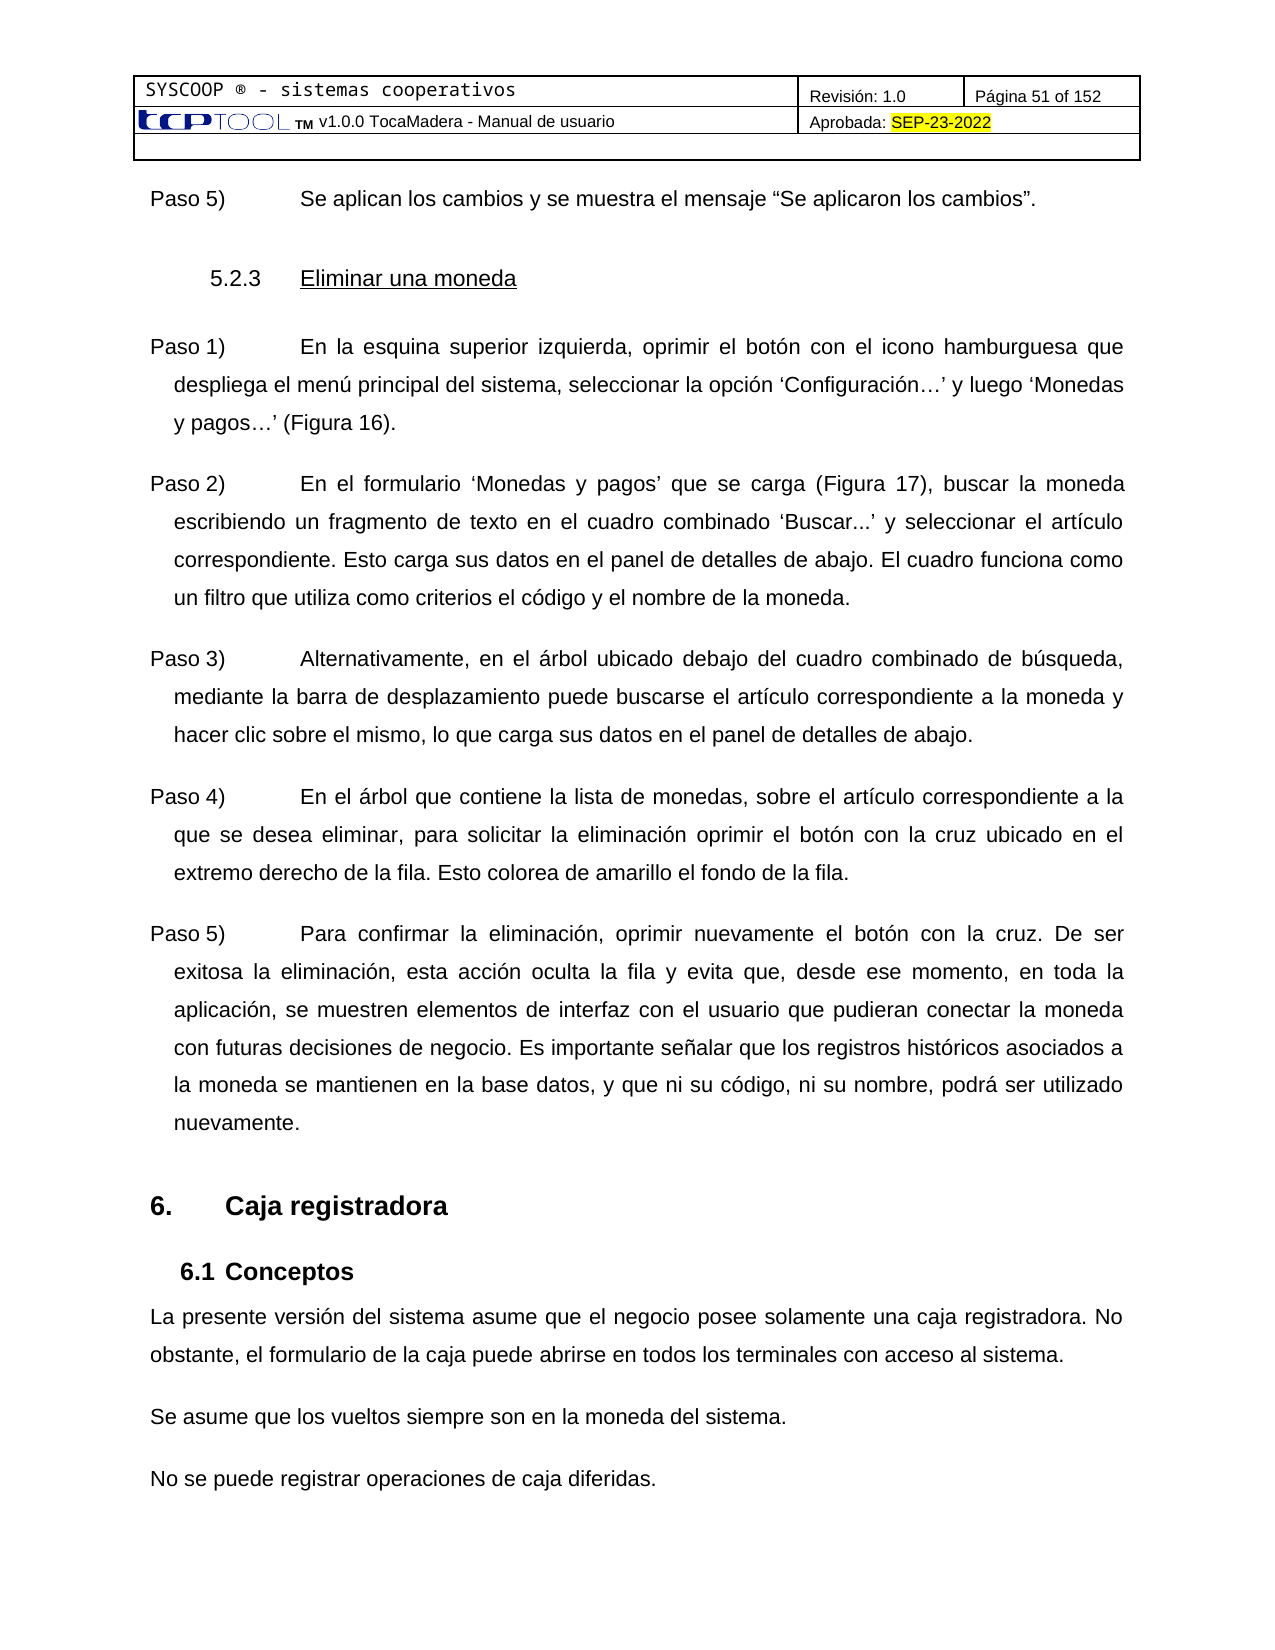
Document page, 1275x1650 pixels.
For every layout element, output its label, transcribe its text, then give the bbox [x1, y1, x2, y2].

subtitle Eliminar una moneda [210, 265, 1125, 292]
list En el árbol que contiene la lista de monedas, sobre el artículo correspondiente a la que se desea eliminar, para solicitar la eliminación oprimir el botón con la cruz ubicado en el extremo derecho de la fila. Esto colorea de amarillo el fondo de la fila. [150, 784, 1125, 884]
text La presente versión del sistema asume que el negocio posee solamente una caja registradora. No obstante, el formulario de la caja puede abrirse en todos los terminales con acceso al sistema. [150, 1304, 1125, 1367]
text No se puede registrar operaciones de caja diferidas. [150, 1465, 1125, 1491]
text Se asume que los vueltos siempre son en la moneda del sistema. [150, 1404, 1125, 1429]
list Se aplican los cambios y se muestra el mensaje “Se aplicaron los cambios”. [150, 186, 1125, 211]
subtitle Caja registradora [150, 1190, 1125, 1221]
picture [138, 110, 290, 130]
list Alternativamente, en el árbol ubicado debajo del cuadro combinado de búsqueda, mediante la barra de desplazamiento puede buscarse el artículo correspondiente a la moneda y hacer clic sobre el mismo, lo que carga sus datos en el panel de detalles de abajo. [150, 646, 1125, 747]
list En la esquina superior izquierda, oprimir el botón con el icono hamburguesa que despliega el menú principal del sistema, seleccionar la opción ‘Configuración…’ y luego ‘Monedas y pagos…’ (Figura 16). [150, 334, 1125, 434]
list Para confirmar la eliminación, oprimir nuevamente el botón con la cruz. De ser exitosa la eliminación, esta acción oculta la fila y evita que, desde ese momento, en toda la aplicación, se muestren elementos de interfaz con el usuario que pudieran conectar la moneda con futuras decisiones de negocio. Es importante señalar que los registros históricos asociados a la moneda se mantienen en la base datos, y que ni su código, ni su nombre, podrá ser utilizado nuevamente. [150, 921, 1125, 1135]
subtitle Conceptos [180, 1257, 1125, 1286]
list En el formulario ‘Monedas y pagos’ que se carga (Figura 17), buscar la moneda escribiendo un fragmento de texto en el cuadro combinado ‘Buscar...’ y seleccionar el artículo correspondiente. Esto carga sus datos en el panel de detalles de abajo. El cuadro funciona como un filtro que utiliza como criterios el código y el nombre de la moneda. [150, 471, 1125, 610]
